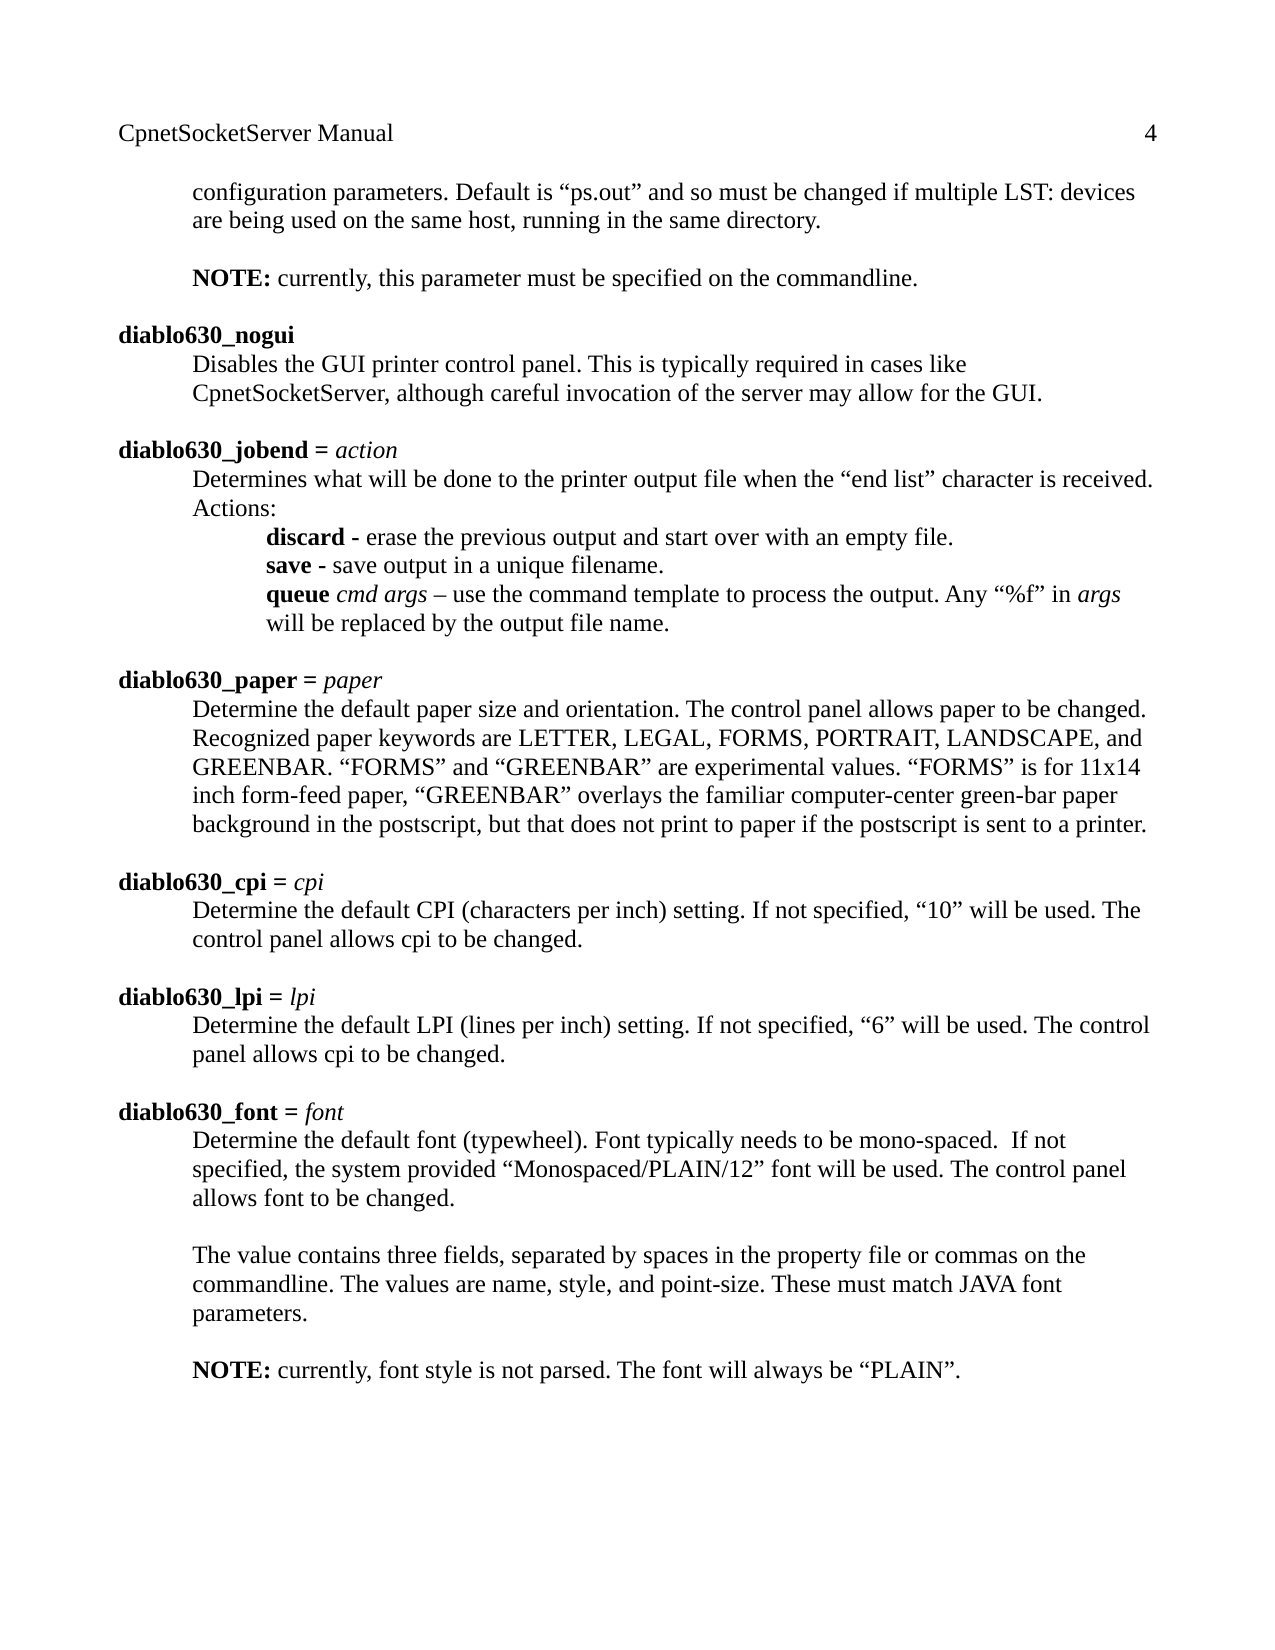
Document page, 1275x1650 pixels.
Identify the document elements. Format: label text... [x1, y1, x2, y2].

text discard - erase the previous output and start over with an empty file. [266, 522, 1157, 551]
text diablo630_jobend = action [118, 436, 1157, 464]
text NOTE: currently, this parameter must be specified on the commandline. [192, 263, 1157, 292]
text Determine the default LPI (lines per inch) setting. If not specified, “6” will be used. The control panel allows cpi to be changed. [192, 1011, 1157, 1068]
text queue cmd args – use the command template to process the output. Any “%f” in args will be replaced by the output file name. [266, 579, 1157, 637]
text diablo630_lpi = lpi [118, 982, 1157, 1011]
text save - save output in a unique filename. [266, 551, 1157, 579]
text diablo630_cpi = cpi [118, 838, 1157, 896]
text Determine the default paper size and orientation. The control panel allows paper to be changed. Recognized paper keywords are LETTER, LEGAL, FORMS, PORTRAIT, LANDSCAPE, and GREENBAR. “FORMS” and “GREENBAR” are experimental values. “FORMS” is for 11x14 inch form-feed paper, “GREENBAR” overlays the familiar computer-center green-bar paper background in the postscript, but that does not print to paper if the postscript is sent to a printer. [192, 694, 1157, 838]
text Disables the GUI printer control panel. This is typically required in cases like CpnetSocketServer, although careful invocation of the server may allow for the GUI. [192, 349, 1157, 407]
text diablo630_font = font [118, 1097, 1157, 1126]
text diablo630_nogui [118, 321, 1157, 349]
text configuration parameters. Default is “ps.out” and so must be changed if multiple LST: devices are being used on the same host, running in the same directory. [192, 177, 1157, 234]
text Determine the default CPI (characters per inch) setting. If not specified, “10” will be used. The control panel allows cpi to be changed. [192, 896, 1157, 953]
text The value contains three fields, separated by spaces in the property file or commas on the commandline. The values are name, style, and point-size. These must match JAVA font parameters. [192, 1241, 1157, 1327]
text NOTE: currently, font style is not parsed. The font will always be “PLAIN”. [192, 1356, 1157, 1384]
text Determine the default font (typewheel). Font typically needs to be mono-spaced. If not specified, the system provided “Monospaced/PLAIN/12” font will be used. The control panel allows font to be changed. [192, 1126, 1157, 1212]
text diablo630_paper = paper [118, 666, 1157, 694]
text Determines what will be done to the printer output file when the “end list” character is received. Actions: [192, 464, 1157, 522]
